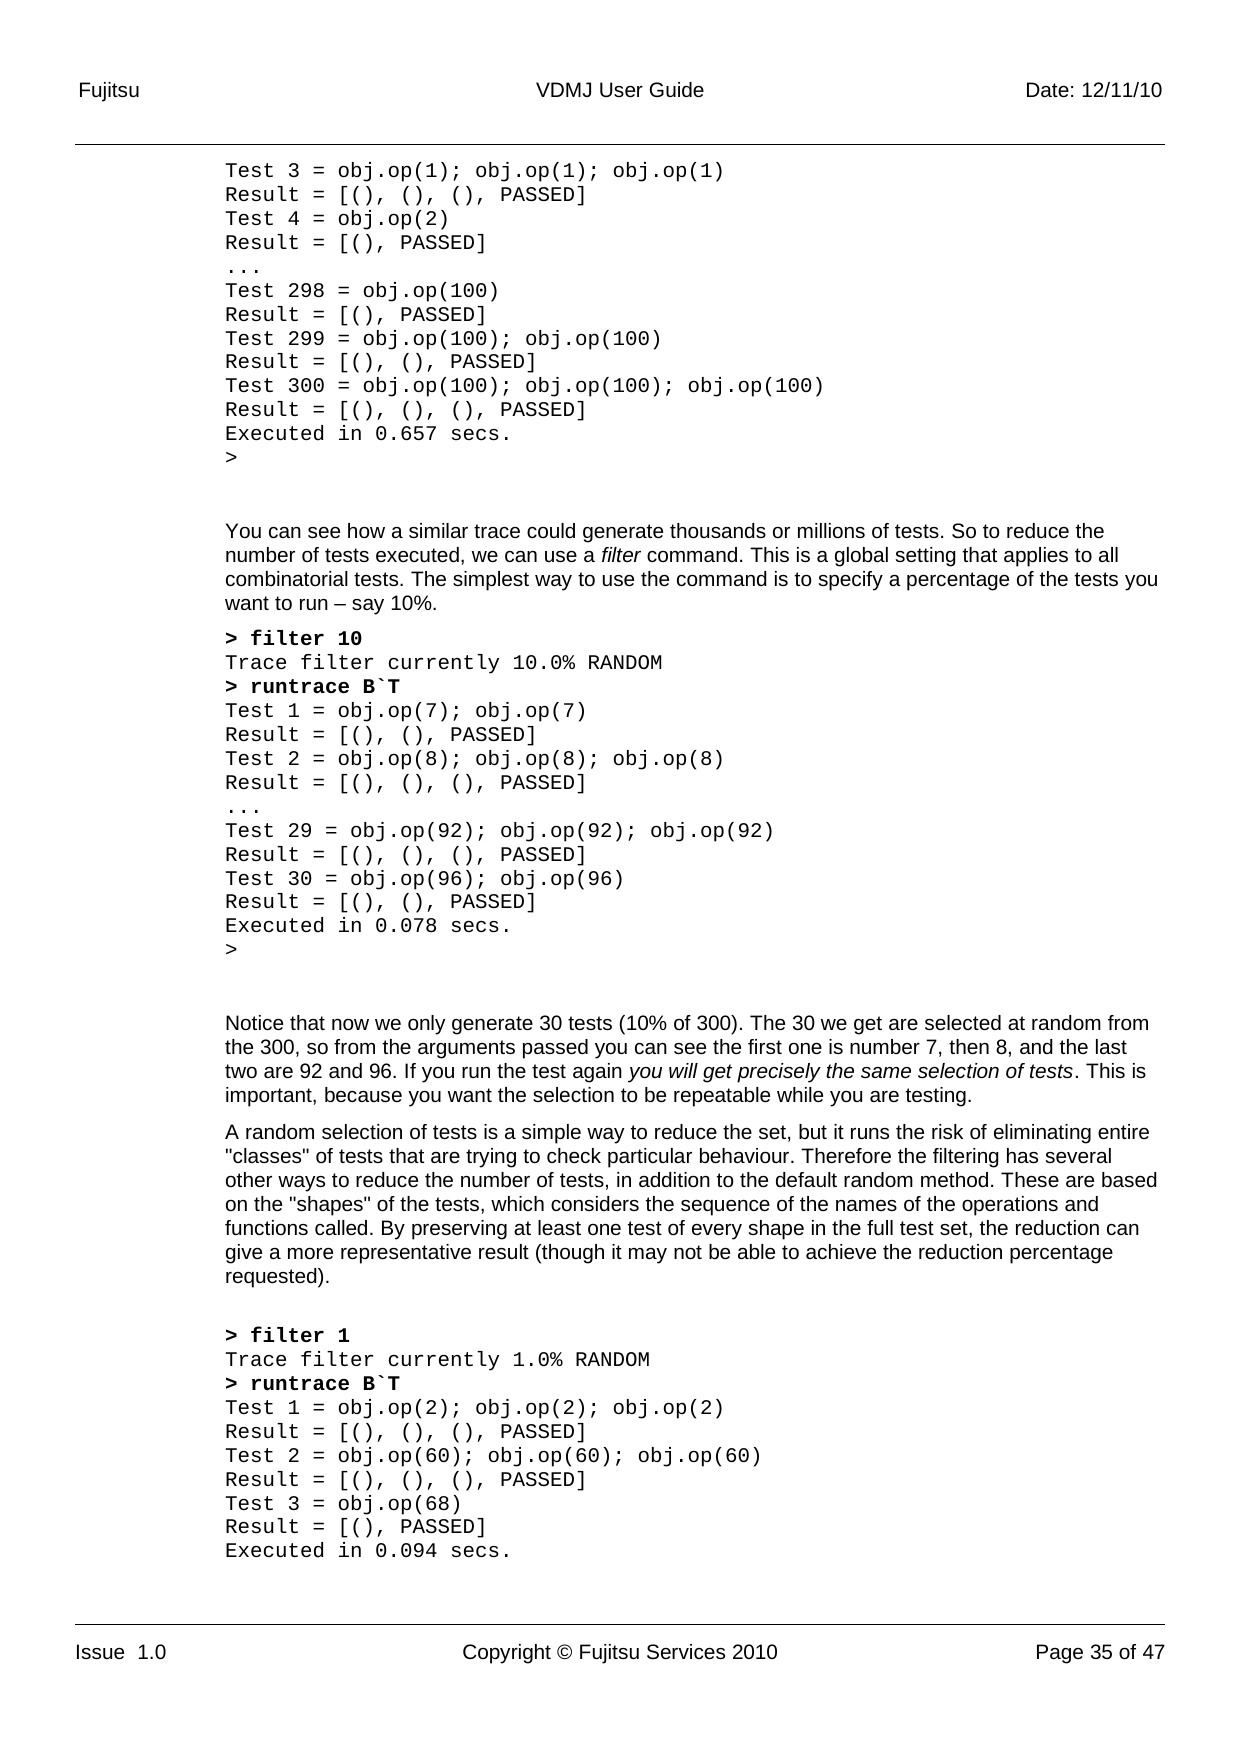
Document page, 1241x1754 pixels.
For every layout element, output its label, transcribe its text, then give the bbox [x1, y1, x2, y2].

text Result = [(), (), (), PASSED] [225, 1421, 1165, 1444]
text Test 2 = obj.op(60); obj.op(60); obj.op(60) [225, 1444, 1165, 1468]
text ... [225, 796, 1165, 819]
text Executed in 0.094 secs. [225, 1540, 1165, 1564]
text Test 1 = obj.op(2); obj.op(2); obj.op(2) [225, 1397, 1165, 1421]
text You can see how a similar trace could generate thousands or millions of tests. So to reduce the number of tests executed, we can use a filter command. This is a global setting that applies to all combinatorial tests. The simplest way to use the command is to specify a percentage of the tests you want to run – say 10%. [225, 519, 1165, 615]
text Test 4 = obj.op(2) [225, 208, 1165, 232]
text Result = [(), (), PASSED] [225, 891, 1165, 915]
text Result = [(), PASSED] [225, 303, 1165, 327]
text Test 300 = obj.op(100); obj.op(100); obj.op(100) [225, 375, 1165, 399]
text Result = [(), (), (), PASSED] [225, 399, 1165, 423]
text > [225, 939, 1165, 963]
text Test 3 = obj.op(68) [225, 1492, 1165, 1516]
text Result = [(), (), (), PASSED] [225, 843, 1165, 867]
text Trace filter currently 10.0% RANDOM [225, 652, 1165, 676]
text Test 2 = obj.op(8); obj.op(8); obj.op(8) [225, 748, 1165, 772]
text A random selection of tests is a simple way to reduce the set, but it runs the risk of eliminating entire "classes" of tests that are trying to check particular behaviour. Therefore the filtering has several other ways to reduce the number of tests, in addition to the default random method. These are based on the "shapes" of the tests, which considers the sequence of the names of the operations and functions called. By preserving at least one test of every shape in the full test set, the reduction can give a more representative result (though it may not be able to achieve the reduction percentage requested). [225, 1120, 1165, 1288]
text Executed in 0.657 secs. [225, 423, 1165, 447]
text > runtrace B`T [225, 676, 1165, 700]
text Test 298 = obj.op(100) [225, 279, 1165, 303]
text Test 29 = obj.op(92); obj.op(92); obj.op(92) [225, 819, 1165, 843]
text Result = [(), (), (), PASSED] [225, 772, 1165, 796]
text Notice that now we only generate 30 tests (10% of 300). The 30 we get are selected at random from the 300, so from the arguments passed you can see the first one is number 7, then 8, and the last two are 92 and 96. If you run the test again you will get precisely the same selection of tests. This is important, because you want the selection to be repeatable while you are testing. [225, 1011, 1165, 1107]
text > filter 10 [225, 628, 1165, 652]
text Result = [(), PASSED] [225, 1516, 1165, 1540]
text ... [225, 256, 1165, 279]
text Test 30 = obj.op(96); obj.op(96) [225, 867, 1165, 891]
text Test 3 = obj.op(1); obj.op(1); obj.op(1) [225, 160, 1165, 184]
text Result = [(), (), (), PASSED] [225, 184, 1165, 208]
text > filter 1 [225, 1325, 1165, 1349]
text > runtrace B`T [225, 1373, 1165, 1397]
text Executed in 0.078 secs. [225, 915, 1165, 939]
text Result = [(), (), PASSED] [225, 351, 1165, 375]
text Result = [(), (), PASSED] [225, 724, 1165, 748]
text Test 299 = obj.op(100); obj.op(100) [225, 327, 1165, 351]
text Trace filter currently 1.0% RANDOM [225, 1349, 1165, 1373]
text Result = [(), PASSED] [225, 232, 1165, 256]
text Result = [(), (), (), PASSED] [225, 1468, 1165, 1492]
text Test 1 = obj.op(7); obj.op(7) [225, 700, 1165, 724]
text > [225, 447, 1165, 471]
